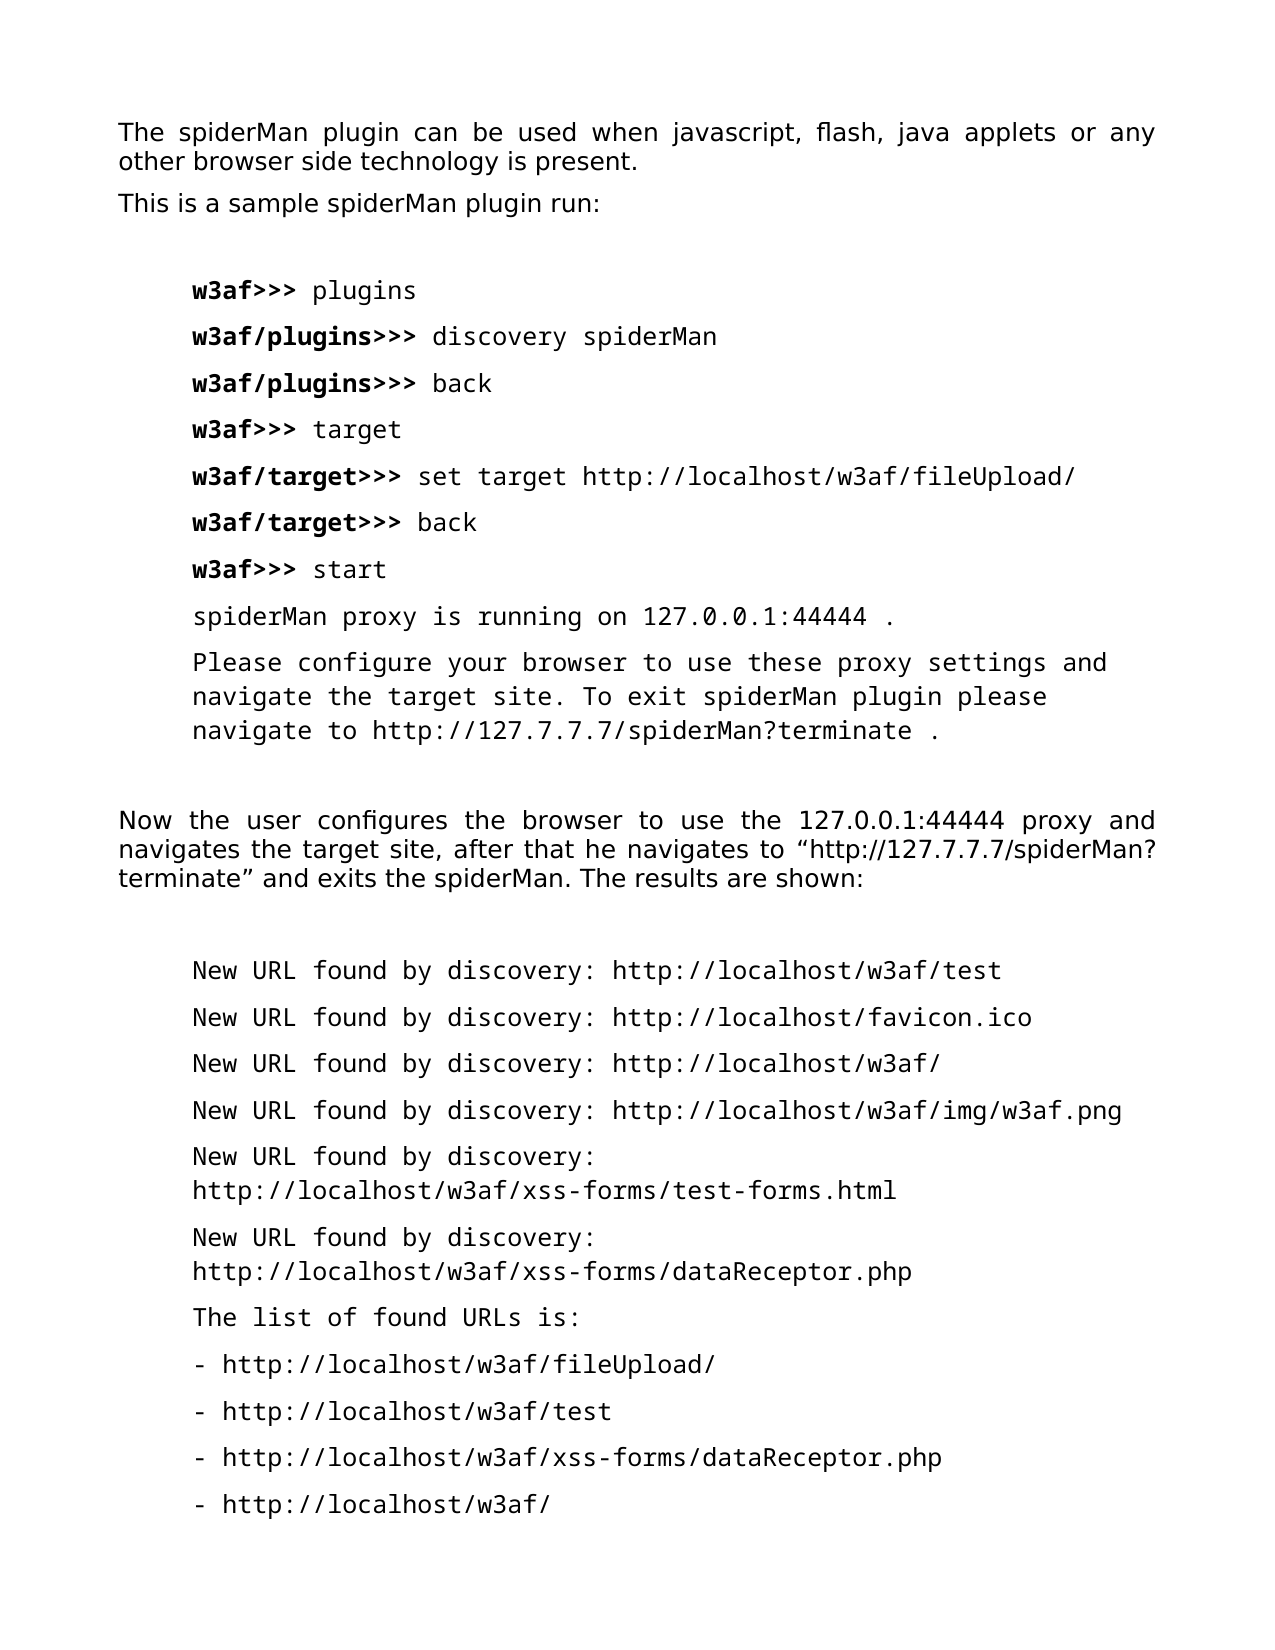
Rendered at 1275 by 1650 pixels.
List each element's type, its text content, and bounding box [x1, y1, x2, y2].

text w3af>>> target [192, 412, 1157, 446]
text Please configure your browser to use these proxy settings and navigate the target site. To exit spiderMan plugin please navigate to http://127.7.7.7/spiderMan?terminate . [192, 645, 1157, 747]
text w3af>>> plugins [192, 272, 1157, 306]
text New URL found by discovery: http://localhost/w3af/img/w3af.png [192, 1092, 1157, 1126]
text - http://localhost/w3af/fileUpload/ [192, 1347, 1157, 1381]
text spiderMan proxy is running on 127.0.0.1:44444 . [192, 598, 1157, 632]
text w3af>>> start [192, 552, 1157, 586]
text The list of found URLs is: [192, 1300, 1157, 1334]
text New URL found by discovery: http://localhost/w3af/ [192, 1046, 1157, 1080]
text - http://localhost/w3af/test [192, 1393, 1157, 1427]
text - http://localhost/w3af/xss-forms/dataReceptor.php [192, 1440, 1157, 1474]
text w3af/target>>> back [192, 505, 1157, 539]
text New URL found by discovery: http://localhost/favicon.ico [192, 999, 1157, 1033]
text w3af/target>>> set target http://localhost/w3af/fileUpload/ [192, 458, 1157, 493]
text New URL found by discovery: http://localhost/w3af/xss-forms/test-forms.html [192, 1139, 1157, 1207]
text The spiderMan plugin can be used when javascript, flash, java applets or any other browser side technology is present. [118, 118, 1157, 176]
text This is a sample spiderMan plugin run: [118, 189, 1157, 218]
text New URL found by discovery: http://localhost/w3af/xss-forms/dataReceptor.php [192, 1219, 1157, 1288]
text New URL found by discovery: http://localhost/w3af/test [192, 953, 1157, 987]
text - http://localhost/w3af/ [192, 1486, 1157, 1520]
text Now the user configures the browser to use the 127.0.0.1:44444 proxy and navigates the target site, after that he navigates to “http://127.7.7.7/spiderMan?terminate” and exits the spiderMan. The results are shown: [118, 806, 1157, 893]
text w3af/plugins>>> back [192, 365, 1157, 399]
text w3af/plugins>>> discovery spiderMan [192, 319, 1157, 353]
